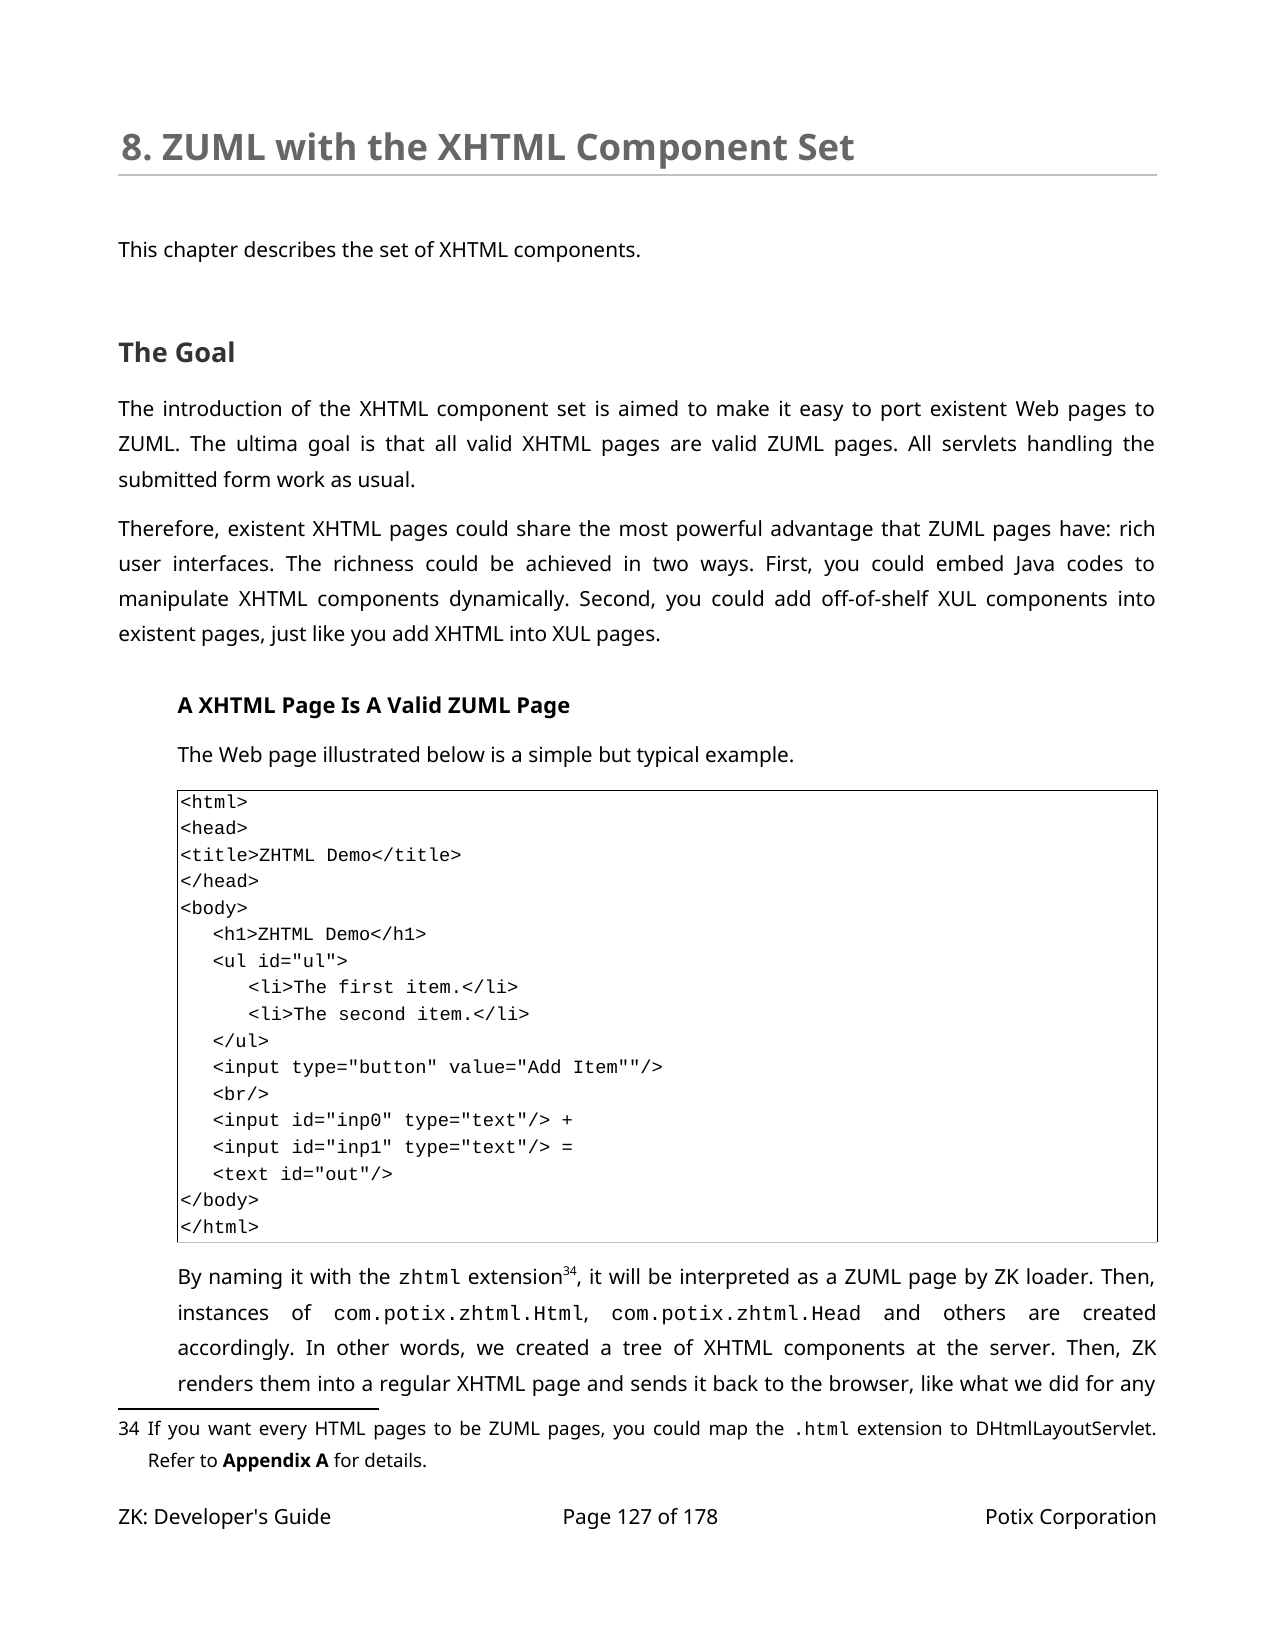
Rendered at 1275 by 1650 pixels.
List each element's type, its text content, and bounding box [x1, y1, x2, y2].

subtitle The Goal [118, 334, 1157, 371]
text The introduction of the XHTML component set is aimed to make it easy to port existent Web pages to ZUML. The ultima goal is that all valid XHTML pages are valid ZUML pages. All servlets handling the submitted form work as usual. [118, 394, 1157, 493]
text By naming it with the zhtml extension, it will be interpreted as a ZUML page by ZK loader. Then, instances of com.potix.zhtml.Html, com.potix.zhtml.Head and others are created accordingly. In other words, we created a tree of XHTML components at the server. Then, ZK renders them into a regular XHTML page and sends it back to the browser, like what we did for any [177, 1262, 1157, 1397]
text If you want every HTML pages to be ZUML pages, you could map the .html extension to DHtmlLayoutServlet. Refer to Appendix A for details. [118, 1415, 1157, 1473]
text This chapter describes the set of XHTML components. [118, 235, 1157, 263]
subtitle 8. ZUML with the XHTML Component Set [118, 118, 1157, 174]
text The Web page illustrated below is a simple but typical example. [177, 741, 1157, 769]
text Therefore, existent XHTML pages could share the most powerful advantage that ZUML pages have: rich user interfaces. The richness could be achieved in two ways. First, you could embed Java codes to manipulate XHTML components dynamically. Second, you could add off-of-shelf XUL components into existent pages, just like you add XHTML into XUL pages. [118, 514, 1157, 647]
text <html> <head> <title>ZHTML Demo</title> </head> <body> <h1>ZHTML Demo</h1> <ul id="ul"> <li>The first item.</li> <li>The second item.</li> </ul> <input type="button" value="Add Item""/> <br/> <input id="inp0" type="text"/> + <input id="inp1" type="text"/> = <text id="out"/> </body> </html> [178, 791, 1157, 1242]
subtitle A XHTML Page Is A Valid ZUML Page [177, 690, 1157, 720]
